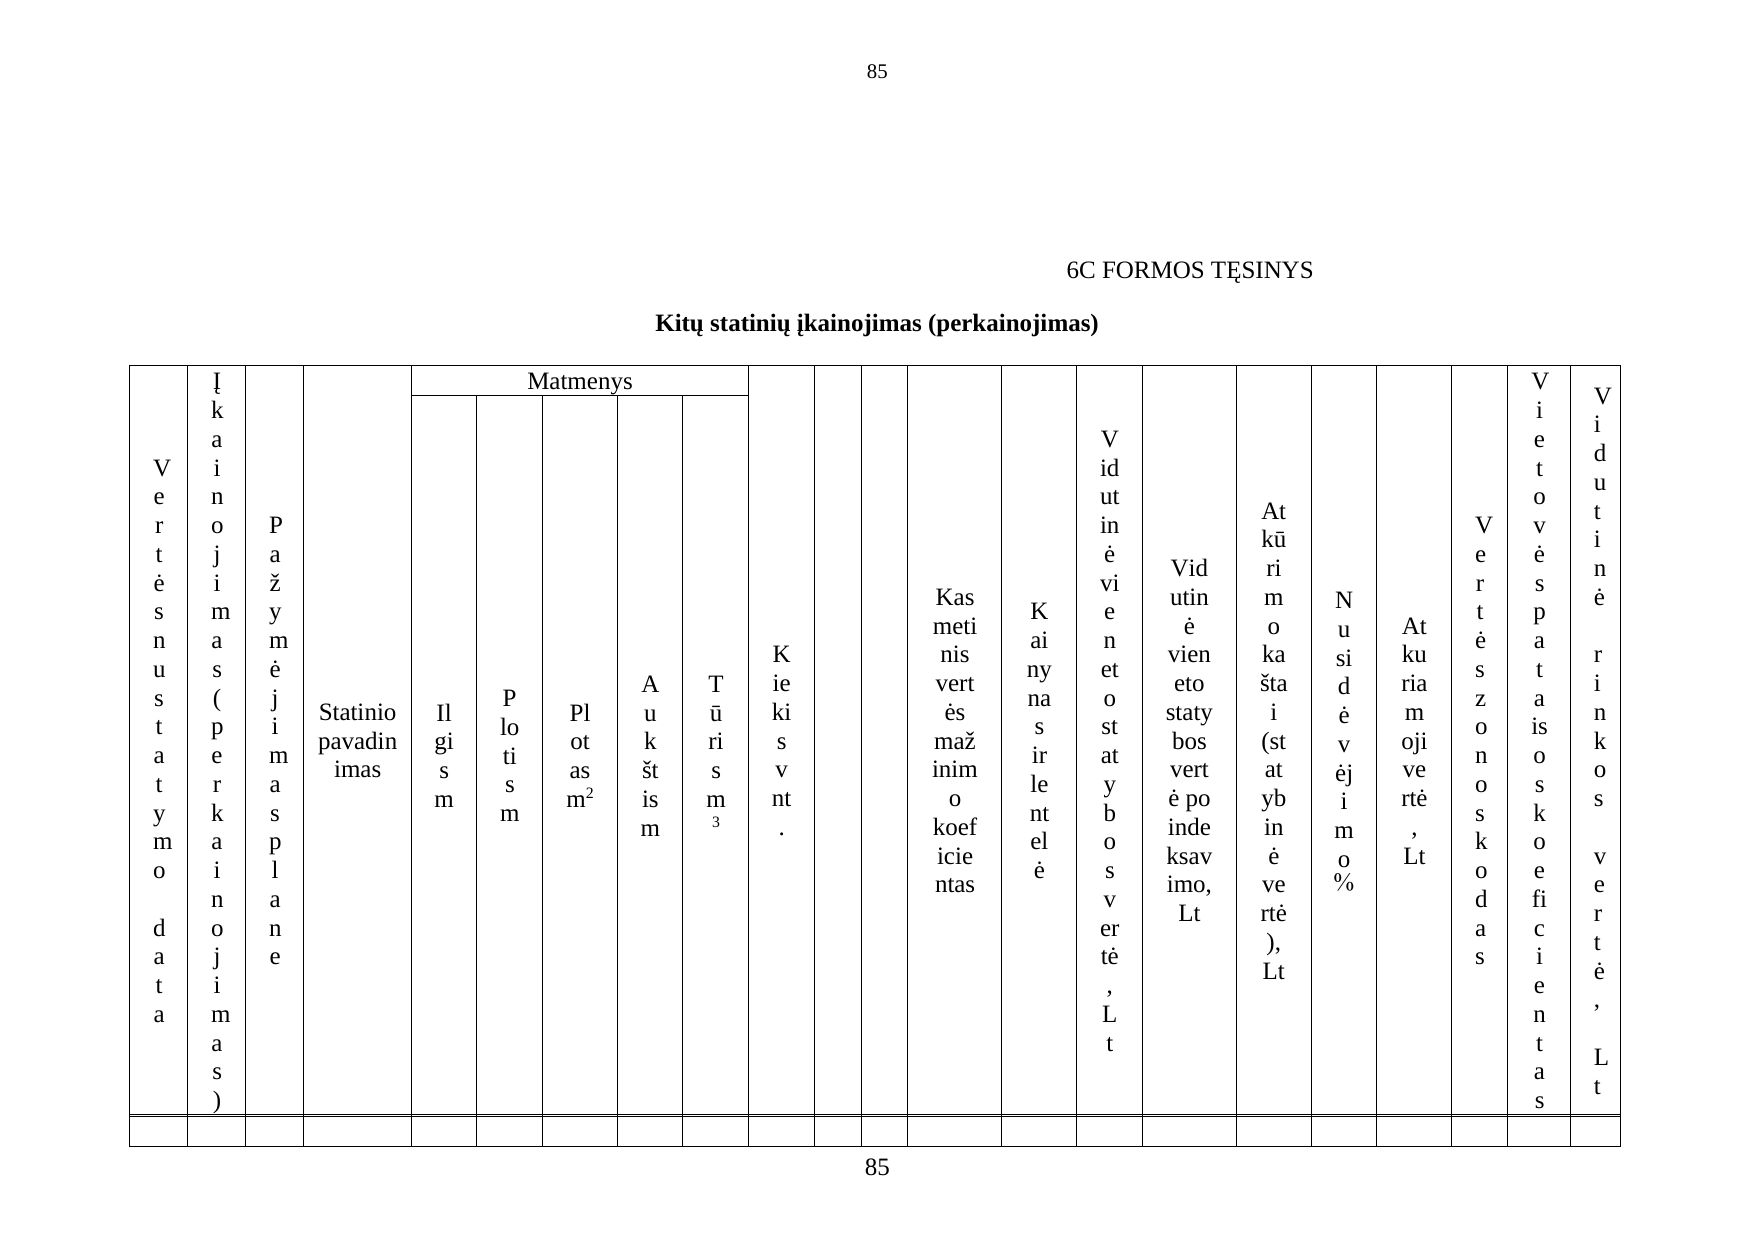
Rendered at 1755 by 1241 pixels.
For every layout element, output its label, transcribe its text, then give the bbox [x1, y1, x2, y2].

table_cell [1237, 1117, 1311, 1146]
table_cell [618, 1117, 682, 1146]
table_cell [1077, 1117, 1142, 1146]
table_cell [862, 1117, 907, 1146]
table_cell [412, 1117, 476, 1146]
table_cell [1377, 1117, 1451, 1146]
table_header Įkainojimas (perkainojimas) [188, 366, 245, 1114]
table_cell [1312, 1117, 1376, 1146]
table_cell [304, 1117, 411, 1146]
table_cell [1571, 1117, 1620, 1146]
table_header Vietovės pataisos koeficientas [1508, 366, 1570, 1114]
table_cell Aukštis m [618, 396, 682, 1114]
table_header [862, 366, 907, 1114]
table_header Vertės nustatymo data [130, 366, 187, 1114]
table_header Vidutinė vieneto statybos vertė po indeksavimo, Lt [1143, 366, 1236, 1114]
table_header Atkuriamoji vertė, Lt [1377, 366, 1451, 1114]
table_cell [543, 1117, 617, 1146]
table_header [815, 366, 861, 1114]
table_header Pažymėjimas plane [246, 366, 303, 1114]
table_header Statinio pavadinimas [304, 366, 411, 1114]
table_cell Tūris m3 [683, 396, 748, 1114]
table_cell [246, 1117, 303, 1146]
table_header Kainynas ir lentelė [1002, 366, 1076, 1114]
table_header Atkūrimo kaštai (statybinė vertė), Lt [1237, 366, 1311, 1114]
table_cell [908, 1117, 1001, 1146]
table_cell [130, 1117, 187, 1146]
table_cell [477, 1117, 542, 1146]
table_cell Plotis m [477, 396, 542, 1114]
table_header Kiekis vnt. [749, 366, 814, 1114]
table_cell [1143, 1117, 1236, 1146]
table_cell [188, 1117, 245, 1146]
table_header Matmenys [412, 366, 748, 395]
text 6C formos tęsinys [1066, 255, 1636, 284]
table_header Vidutinė rinkos vertė, Lt [1571, 366, 1620, 1114]
table_cell [1452, 1117, 1507, 1146]
table_cell [1002, 1117, 1076, 1146]
table_cell [815, 1117, 861, 1146]
table_header Vertės zonos kodas [1452, 366, 1507, 1114]
text Kitų statinių įkainojimas (perkainojimas) [118, 308, 1636, 337]
table_cell [683, 1117, 748, 1146]
table_header Nusidėvėjimo  [1312, 366, 1376, 1114]
table_cell [1508, 1117, 1570, 1146]
table_cell Plotas m2 [543, 396, 617, 1114]
table_header Kasmetinis vertės mažinimo koeficientas [908, 366, 1001, 1114]
table_cell [749, 1117, 814, 1146]
table_header Vidutinė vieneto statybos vertė, Lt [1077, 366, 1142, 1114]
table_cell Ilgis m [412, 396, 476, 1114]
